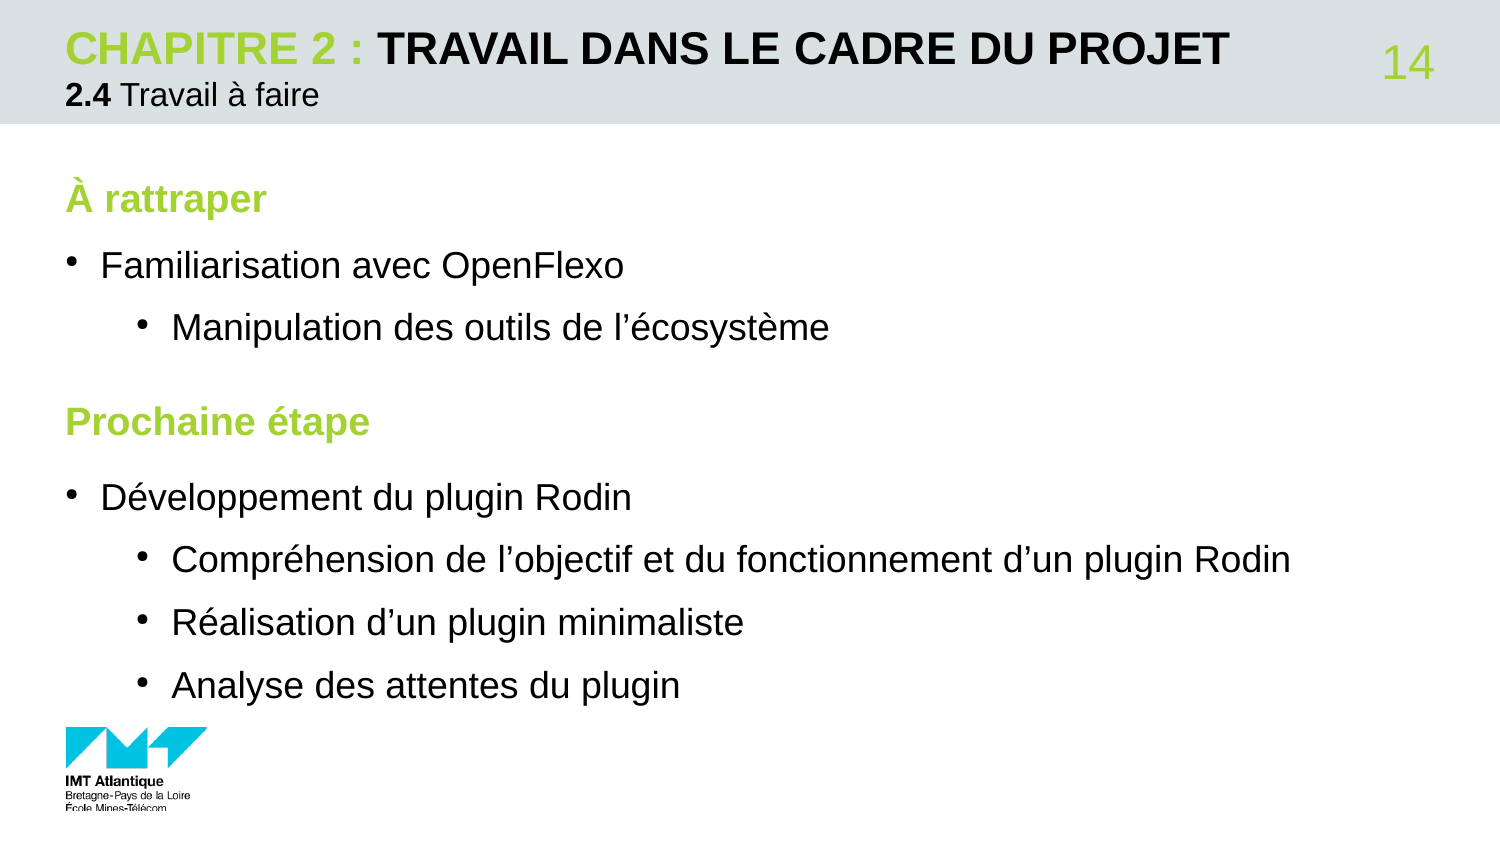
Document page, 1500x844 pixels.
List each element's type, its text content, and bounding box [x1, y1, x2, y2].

list À rattraper Familiarisation avec OpenFlexo Manipulation des outils de l’écosystème Prochaine étape Développement du plugin Rodin Compréhension de l’objectif et du fonctionnement d’un plugin Rodin Réalisation d’un plugin minimaliste Analyse des attentes du plugin [65, 173, 1456, 715]
slide_number [1251, 35, 1437, 85]
list 2.4 Travail à faire [64, 72, 1252, 118]
title CHAPITRE 2 : Travail dans le cadre du projet [64, 0, 1252, 72]
